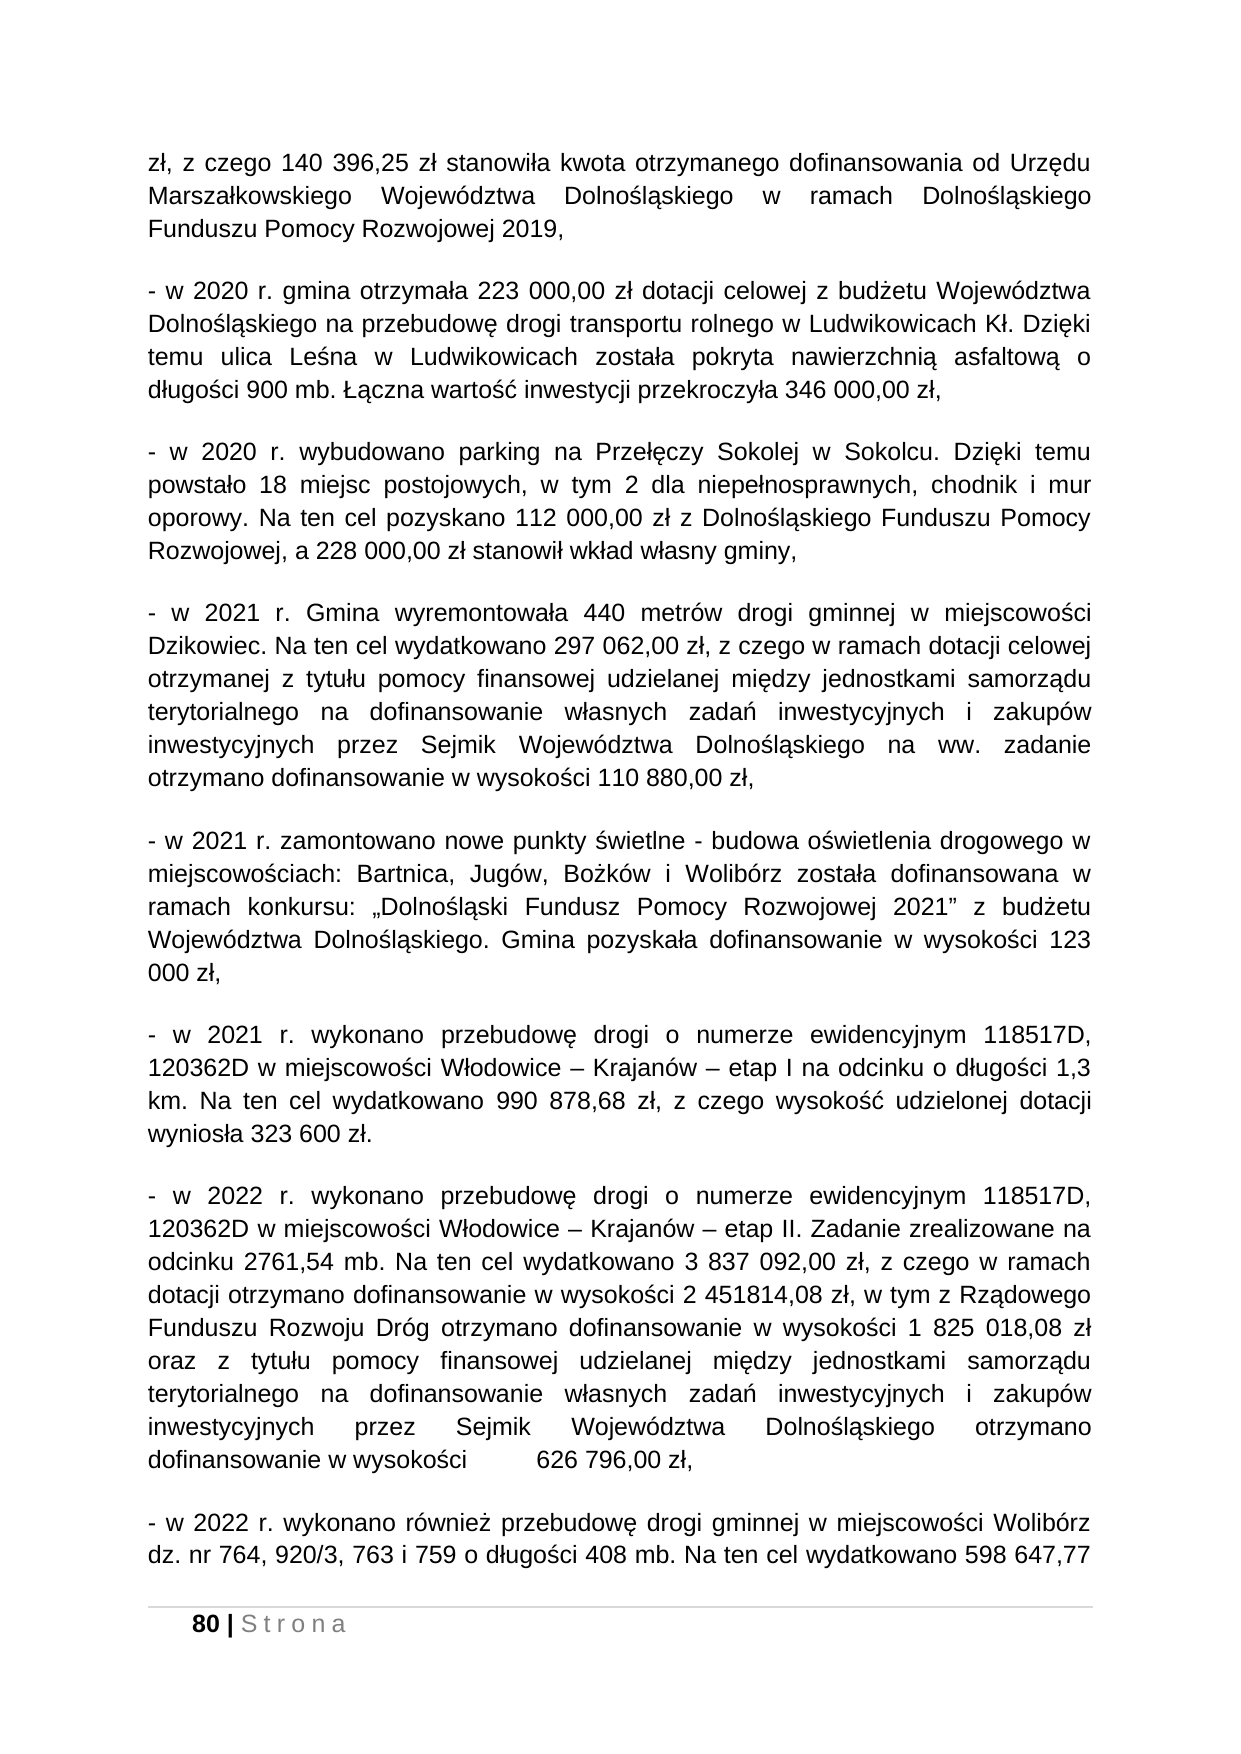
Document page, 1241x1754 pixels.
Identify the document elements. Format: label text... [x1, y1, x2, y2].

text - w 2022 r. wykonano przebudowę drogi o numerze ewidencyjnym 118517D, 120362D w miejscowości Włodowice – Krajanów – etap II. Zadanie zrealizowane na odcinku 2761,54 mb. Na ten cel wydatkowano 3 837 092,00 zł, z czego w ramach dotacji otrzymano dofinansowanie w wysokości 2 451814,08 zł, w tym z Rządowego Funduszu Rozwoju Dróg otrzymano dofinansowanie w wysokości 1 825 018,08 zł oraz z tytułu pomocy finansowej udzielanej między jednostkami samorządu terytorialnego na dofinansowanie własnych zadań inwestycyjnych i zakupów inwestycyjnych przez Sejmik Województwa Dolnośląskiego otrzymano dofinansowanie w wysokości 626 796,00 zł, [148, 1181, 1093, 1474]
text - w 2021 r. zamontowano nowe punkty świetlne - budowa oświetlenia drogowego w miejscowościach: Bartnica, Jugów, Bożków i Wolibórz została dofinansowana w ramach konkursu: „Dolnośląski Fundusz Pomocy Rozwojowej 2021” z budżetu Województwa Dolnośląskiego. Gmina pozyskała dofinansowanie w wysokości 123 000 zł, [148, 826, 1093, 986]
text zł, z czego 140 396,25 zł stanowiła kwota otrzymanego dofinansowania od Urzędu Marszałkowskiego Województwa Dolnośląskiego w ramach Dolnośląskiego Funduszu Pomocy Rozwojowej 2019, [148, 148, 1093, 242]
text - w 2020 r. wybudowano parking na Przełęczy Sokolej w Sokolcu. Dzięki temu powstało 18 miejsc postojowych, w tym 2 dla niepełnosprawnych, chodnik i mur oporowy. Na ten cel pozyskano 112 000,00 zł z Dolnośląskiego Funduszu Pomocy Rozwojowej, a 228 000,00 zł stanowił wkład własny gminy, [148, 437, 1093, 565]
text - w 2021 r. Gmina wyremontowała 440 metrów drogi gminnej w miejscowości Dzikowiec. Na ten cel wydatkowano 297 062,00 zł, z czego w ramach dotacji celowej otrzymanej z tytułu pomocy finansowej udzielanej między jednostkami samorządu terytorialnego na dofinansowanie własnych zadań inwestycyjnych i zakupów inwestycyjnych przez Sejmik Województwa Dolnośląskiego na ww. zadanie otrzymano dofinansowanie w wysokości 110 880,00 zł, [148, 598, 1093, 792]
text - w 2021 r. wykonano przebudowę drogi o numerze ewidencyjnym 118517D, 120362D w miejscowości Włodowice – Krajanów – etap I na odcinku o długości 1,3 km. Na ten cel wydatkowano 990 878,68 zł, z czego wysokość udzielonej dotacji wyniosła 323 600 zł. [148, 1020, 1093, 1148]
text - w 2020 r. gmina otrzymała 223 000,00 zł dotacji celowej z budżetu Województwa Dolnośląskiego na przebudowę drogi transportu rolnego w Ludwikowicach Kł. Dzięki temu ulica Leśna w Ludwikowicach została pokryta nawierzchnią asfaltową o długości 900 mb. Łączna wartość inwestycji przekroczyła 346 000,00 zł, [148, 276, 1093, 404]
text - w 2022 r. wykonano również przebudowę drogi gminnej w miejscowości Wolibórz dz. nr 764, 920/3, 763 i 759 o długości 408 mb. Na ten cel wydatkowano 598 647,77 [148, 1507, 1093, 1569]
